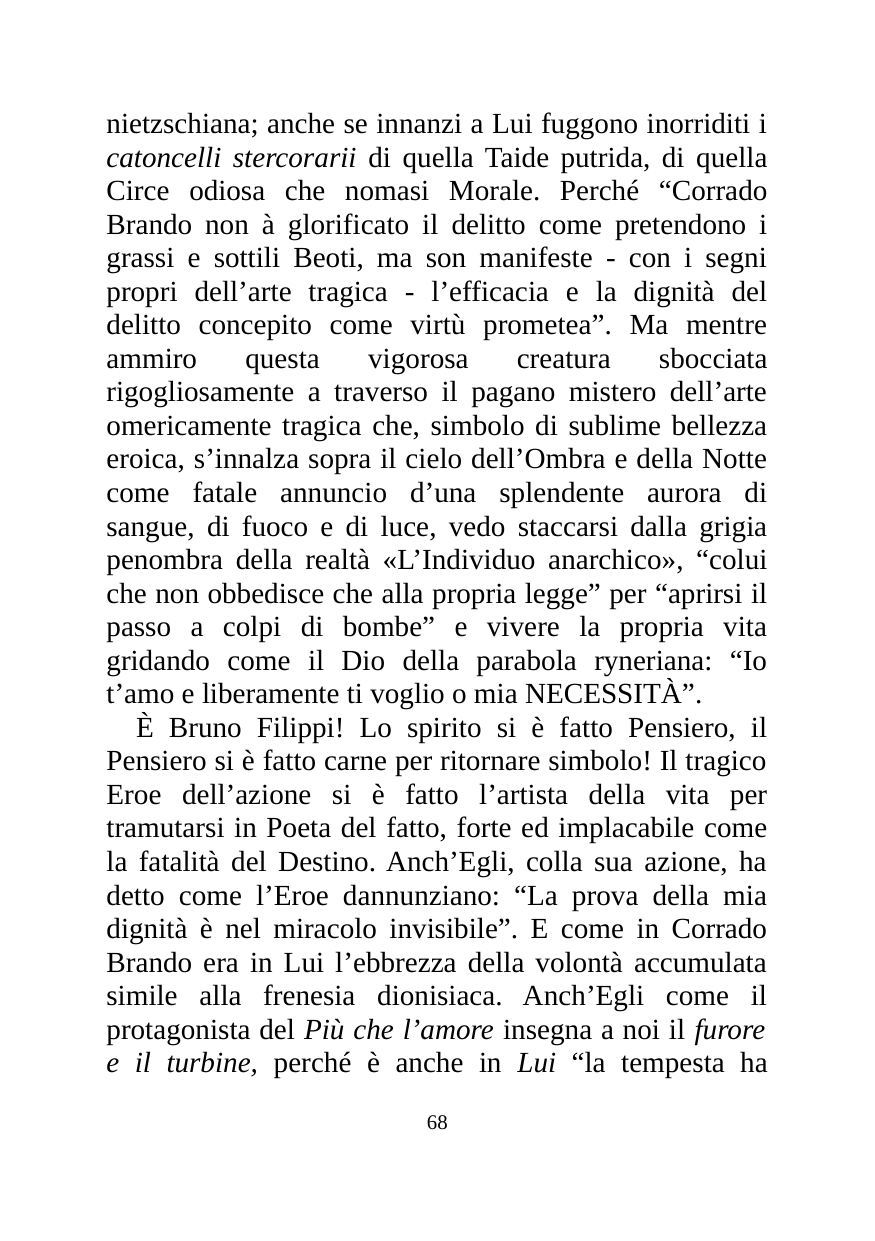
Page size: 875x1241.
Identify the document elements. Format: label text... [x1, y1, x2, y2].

text È Bruno Filippi! Lo spirito si è fatto Pensiero, il Pensiero si è fatto carne per ritornare simbolo! Il tragico Eroe dell’azione si è fatto l’artista della vita per tramutarsi in Poeta del fatto, forte ed implacabile come la fatalità del Destino. Anch’Egli, colla sua azione, ha detto come l’Eroe dannunziano: “La prova della mia dignità è nel miracolo invisibile”. E come in Corrado Brando era in Lui l’ebbrezza della volontà accumulata simile alla frenesia dionisiaca. Anch’Egli come il protagonista del Più che l’amore insegna a noi il furore e il turbine, perché è anche in Lui “la tempesta ha [106, 710, 768, 1079]
text nietzschiana; anche se innanzi a Lui fuggono inorriditi i catoncelli stercorarii di quella Taide putrida, di quella Circe odiosa che nomasi Morale. Perché “Corrado Brando non à glorificato il delitto come pretendono i grassi e sottili Beoti, ma son manifeste - con i segni propri dell’arte tragica - l’efficacia e la dignità del delitto concepito come virtù prometea”. Ma mentre ammiro questa vigorosa creatura sbocciata rigogliosamente a traverso il pagano mistero dell’arte omericamente tragica che, simbolo di sublime bellezza eroica, s’innalza sopra il cielo dell’Ombra e della Notte come fatale annuncio d’una splendente aurora di sangue, di fuoco e di luce, vedo staccarsi dalla grigia penombra della realtà «L’Individuo anarchico», “colui che non obbedisce che alla propria legge” per “aprirsi il passo a colpi di bombe” e vivere la propria vita gridando come il Dio della parabola ryneriana: “Io t’amo e liberamente ti voglio o mia NECESSITÀ”. [106, 106, 768, 710]
